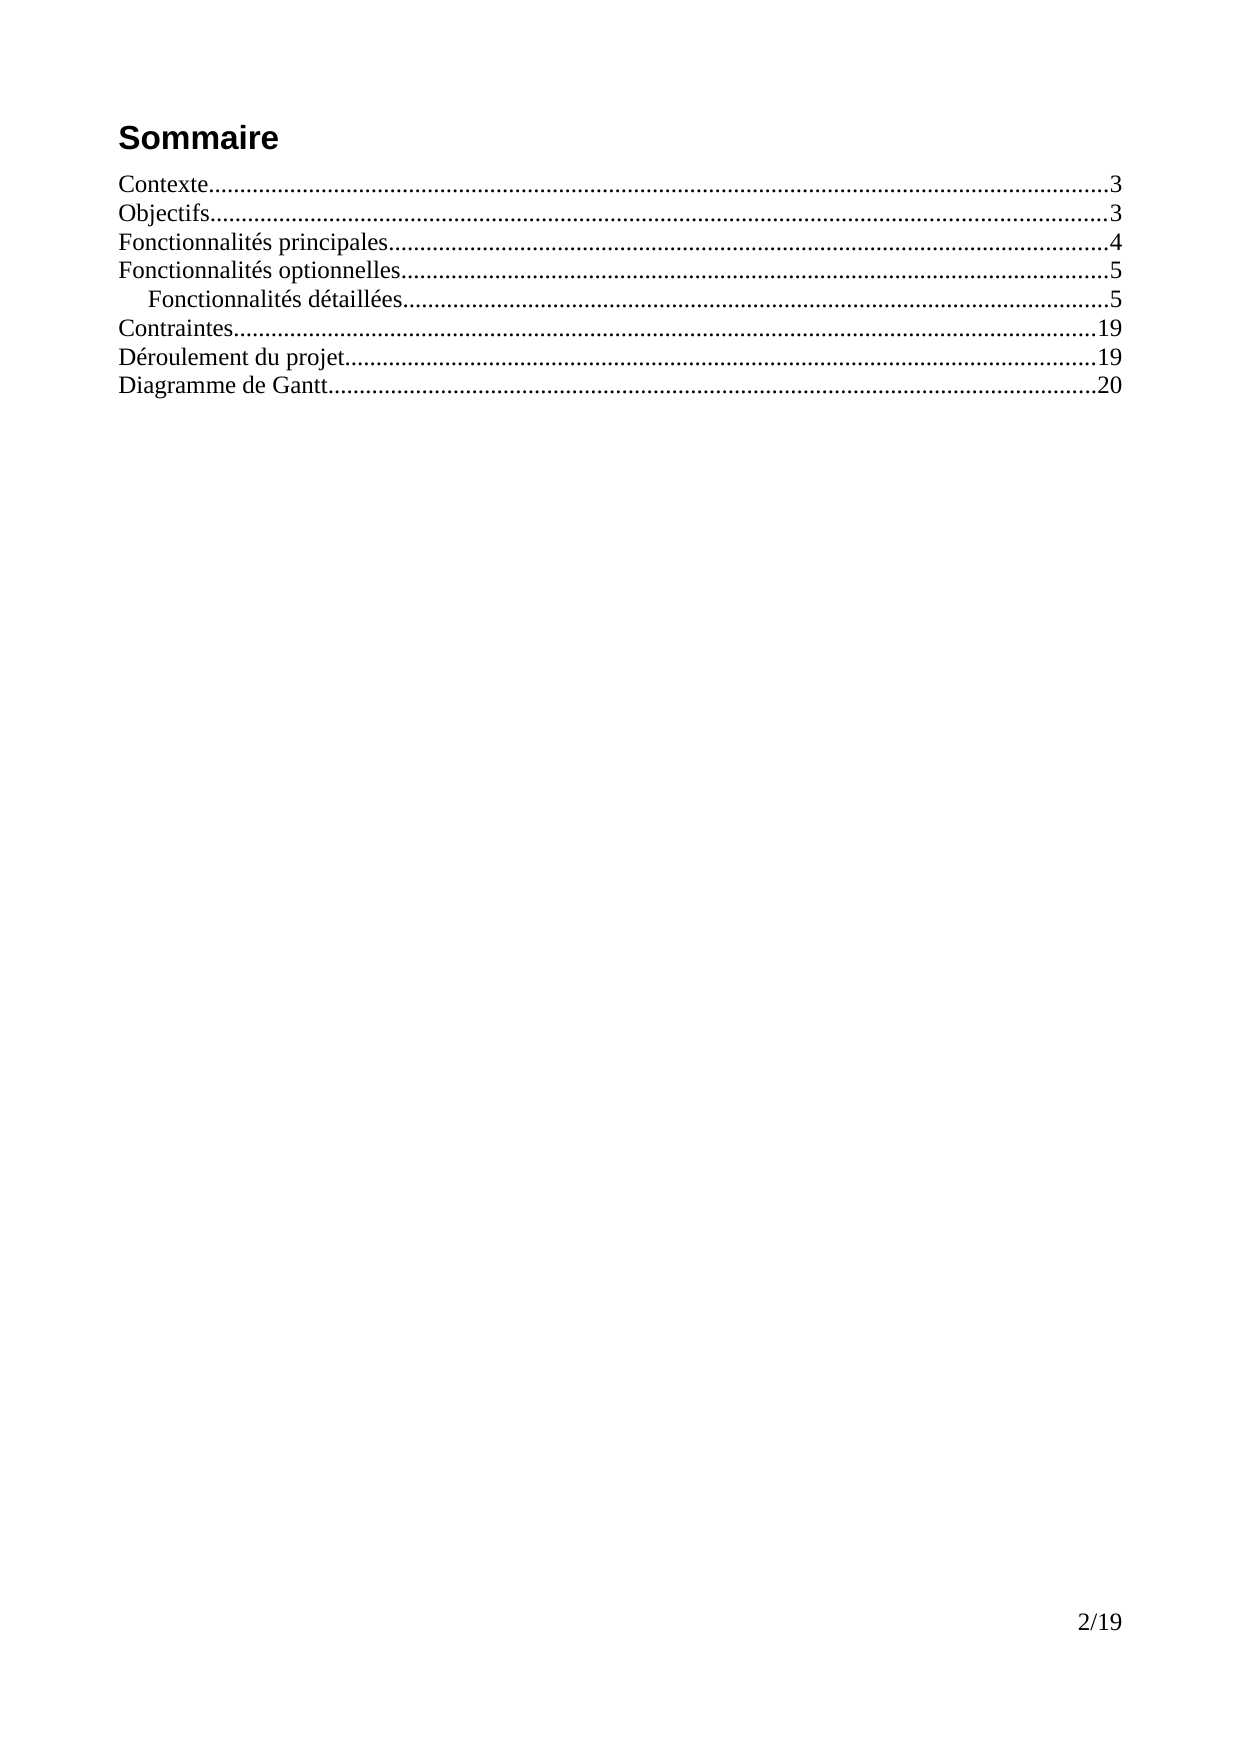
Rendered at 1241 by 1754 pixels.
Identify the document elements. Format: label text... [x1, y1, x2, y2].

text Diagramme de Gantt 20 [118, 370, 1122, 399]
text Contraintes 19 [118, 313, 1122, 342]
text Objectifs 3 [118, 198, 1122, 227]
text Fonctionnalités détaillées 5 [148, 284, 1122, 313]
text Contexte 3 [118, 169, 1122, 198]
text Fonctionnalités optionnelles 5 [118, 255, 1122, 284]
subtitle Sommaire [118, 118, 1122, 157]
text Fonctionnalités principales 4 [118, 227, 1122, 255]
text Déroulement du projet 19 [118, 342, 1122, 370]
